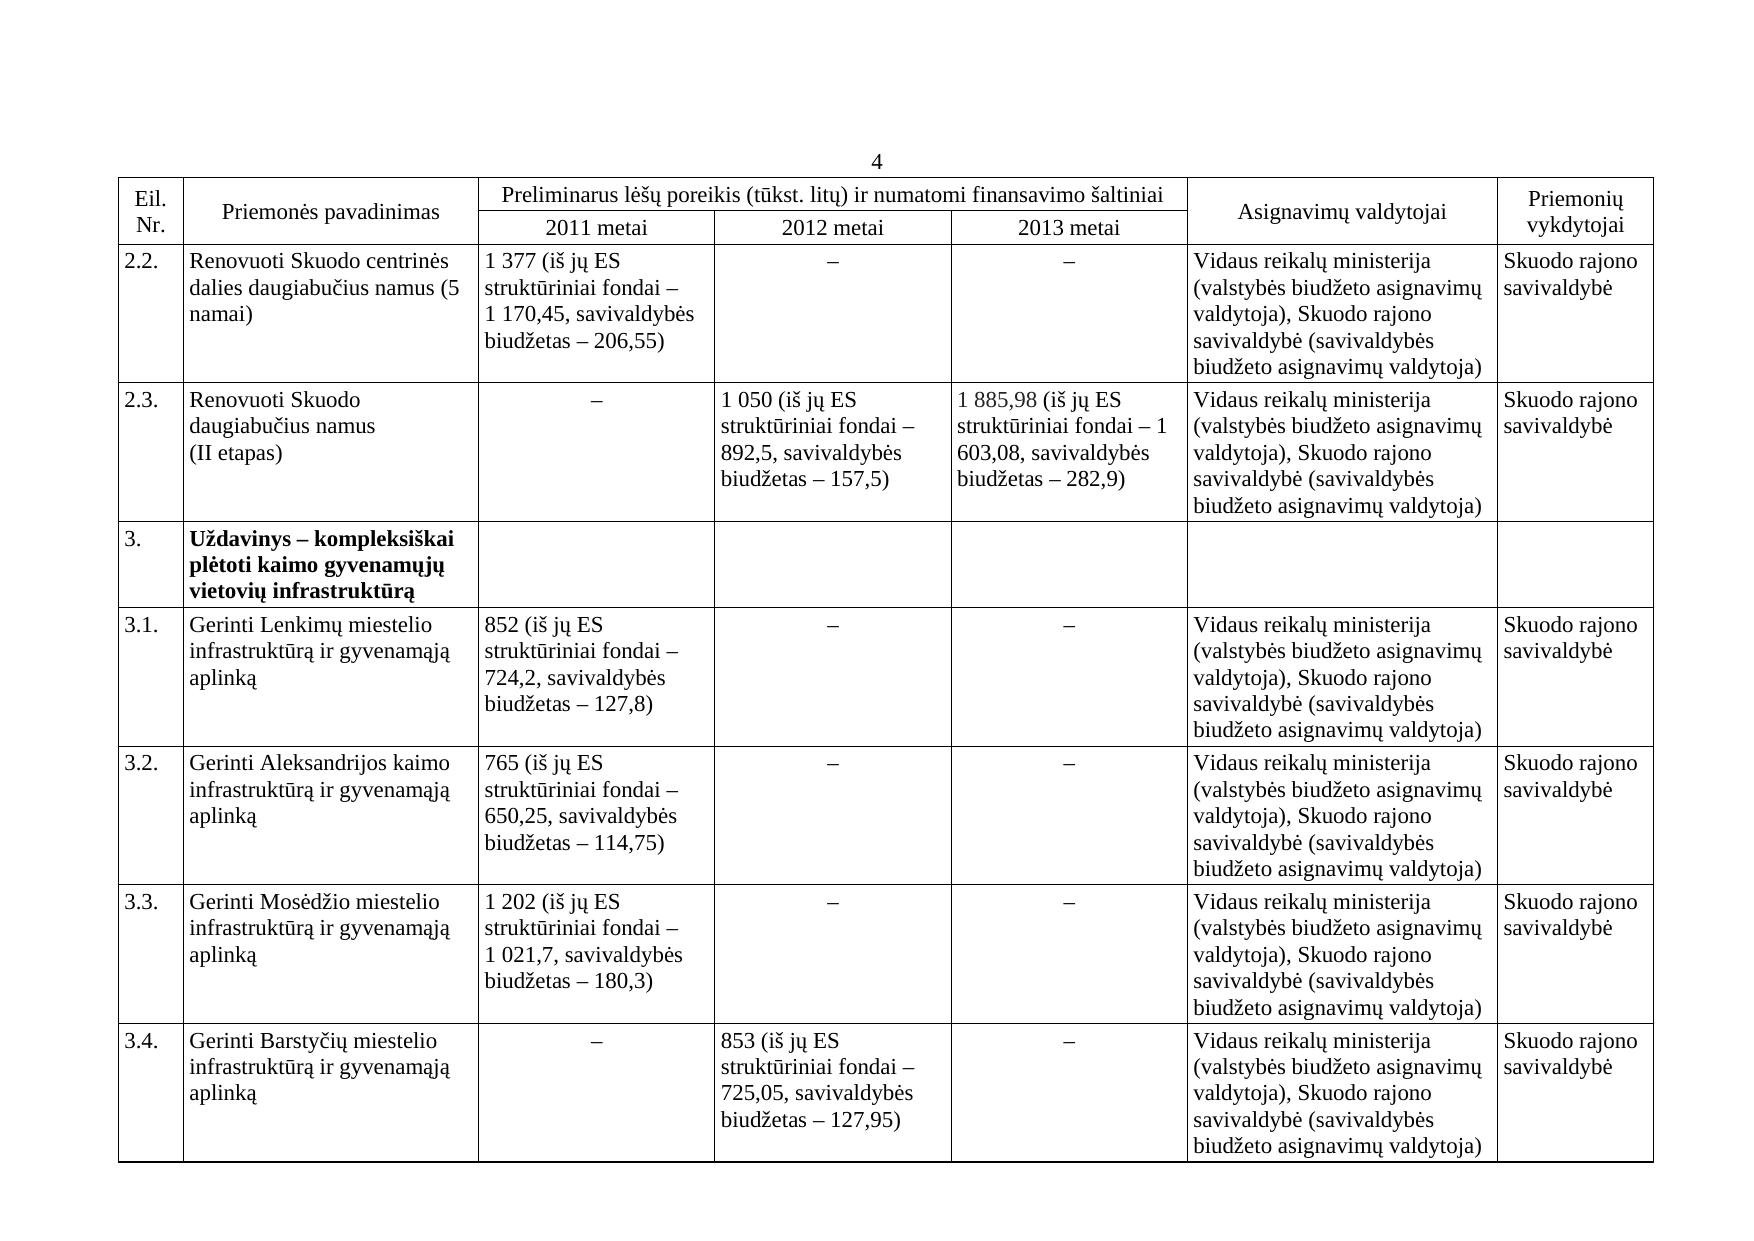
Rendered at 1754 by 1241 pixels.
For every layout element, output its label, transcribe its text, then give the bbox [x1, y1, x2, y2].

table_cell 2.3. [119, 383, 183, 521]
table_cell – [952, 885, 1187, 1023]
table_cell – [952, 245, 1187, 382]
table_cell – [715, 608, 951, 746]
table_header Asignavimų valdytojai [1188, 178, 1497, 244]
table_cell 765 (iš jų ES struktūriniai fondai – 650,25, savivaldybės biudžetas – 114,75) [479, 747, 714, 884]
table_cell – [479, 1024, 714, 1161]
table_cell – [952, 747, 1187, 884]
table_cell 1 377 (iš jų ES struktūriniai fondai – 1 170,45, savivaldybės biudžetas – 206,55) [479, 245, 714, 382]
table_header Priemonių vykdytojai [1498, 178, 1653, 244]
table_cell 1 050 (iš jų ES struktūriniai fondai – 892,5, savivaldybės biudžetas – 157,5) [715, 383, 951, 521]
table_cell – [479, 383, 714, 521]
table_cell 3. [119, 522, 183, 607]
table_cell [715, 522, 951, 607]
table_cell 3.3. [119, 885, 183, 1023]
table_cell Vidaus reikalų ministerija (valstybės biudžeto asignavimų valdytoja), Skuodo rajono savivaldybė (savivaldybės biudžeto asignavimų valdytoja) [1188, 747, 1497, 884]
table_cell – [715, 245, 951, 382]
table_cell – [715, 885, 951, 1023]
table_header Eil. Nr. [119, 178, 183, 244]
table_cell Gerinti Barstyčių miestelio infrastruktūrą ir gyvenamąją aplinką [184, 1024, 478, 1161]
table_cell Renovuoti Skuodo daugiabučius namus (II etapas) [184, 383, 478, 521]
table_cell Vidaus reikalų ministerija (valstybės biudžeto asignavimų valdytoja), Skuodo rajono savivaldybė (savivaldybės biudžeto asignavimų valdytoja) [1188, 383, 1497, 521]
table_header Preliminarus lėšų poreikis (tūkst. litų) ir numatomi finansavimo šaltiniai [479, 178, 1187, 210]
table_cell 2.2. [119, 245, 183, 382]
table_cell Skuodo rajono savivaldybė [1498, 885, 1653, 1023]
table_cell 1 202 (iš jų ES struktūriniai fondai – 1 021,7, savivaldybės biudžetas – 180,3) [479, 885, 714, 1023]
table_cell Uždavinys – kompleksiškai plėtoti kaimo gyvenamųjų vietovių infrastruktūrą [184, 522, 478, 607]
table_cell [479, 522, 714, 607]
table_cell 2012 metai [715, 211, 951, 244]
table_cell 853 (iš jų ES struktūriniai fondai – 725,05, savivaldybės biudžetas – 127,95) [715, 1024, 951, 1161]
table_cell 3.2. [119, 747, 183, 884]
table_cell 3.4. [119, 1024, 183, 1161]
table_cell Vidaus reikalų ministerija (valstybės biudžeto asignavimų valdytoja), Skuodo rajono savivaldybė (savivaldybės biudžeto asignavimų valdytoja) [1188, 608, 1497, 746]
table_cell 852 (iš jų ES struktūriniai fondai – 724,2, savivaldybės biudžetas – 127,8) [479, 608, 714, 746]
table_cell Skuodo rajono savivaldybė [1498, 747, 1653, 884]
table_cell [1498, 522, 1653, 607]
table_cell [1188, 522, 1497, 607]
table_cell 2013 metai [952, 211, 1187, 244]
table_cell – [715, 747, 951, 884]
table_cell Gerinti Mosėdžio miestelio infrastruktūrą ir gyvenamąją aplinką [184, 885, 478, 1023]
table_cell – [952, 608, 1187, 746]
table_cell Skuodo rajono savivaldybė [1498, 383, 1653, 521]
table_cell Renovuoti Skuodo centrinės dalies daugiabučius namus (5 namai) [184, 245, 478, 382]
table_cell Skuodo rajono savivaldybė [1498, 608, 1653, 746]
table_cell Vidaus reikalų ministerija (valstybės biudžeto asignavimų valdytoja), Skuodo rajono savivaldybė (savivaldybės biudžeto asignavimų valdytoja) [1188, 885, 1497, 1023]
table_cell – [952, 1024, 1187, 1161]
table_cell Gerinti Lenkimų miestelio infrastruktūrą ir gyvenamąją aplinką [184, 608, 478, 746]
table_cell 2011 metai [479, 211, 714, 244]
table_header Priemonės pavadinimas [184, 178, 478, 244]
table_cell Skuodo rajono savivaldybė [1498, 1024, 1653, 1161]
table_cell 1 885,98 (iš jų ES struktūriniai fondai – 1 603,08, savivaldybės biudžetas – 282,9) [952, 383, 1187, 521]
table_cell Vidaus reikalų ministerija (valstybės biudžeto asignavimų valdytoja), Skuodo rajono savivaldybė (savivaldybės biudžeto asignavimų valdytoja) [1188, 245, 1497, 382]
table_cell Skuodo rajono savivaldybė [1498, 245, 1653, 382]
table_cell 3.1. [119, 608, 183, 746]
table_cell Vidaus reikalų ministerija (valstybės biudžeto asignavimų valdytoja), Skuodo rajono savivaldybė (savivaldybės biudžeto asignavimų valdytoja) [1188, 1024, 1497, 1161]
table_cell [952, 522, 1187, 607]
table_cell Gerinti Aleksandrijos kaimo infrastruktūrą ir gyvenamąją aplinką [184, 747, 478, 884]
